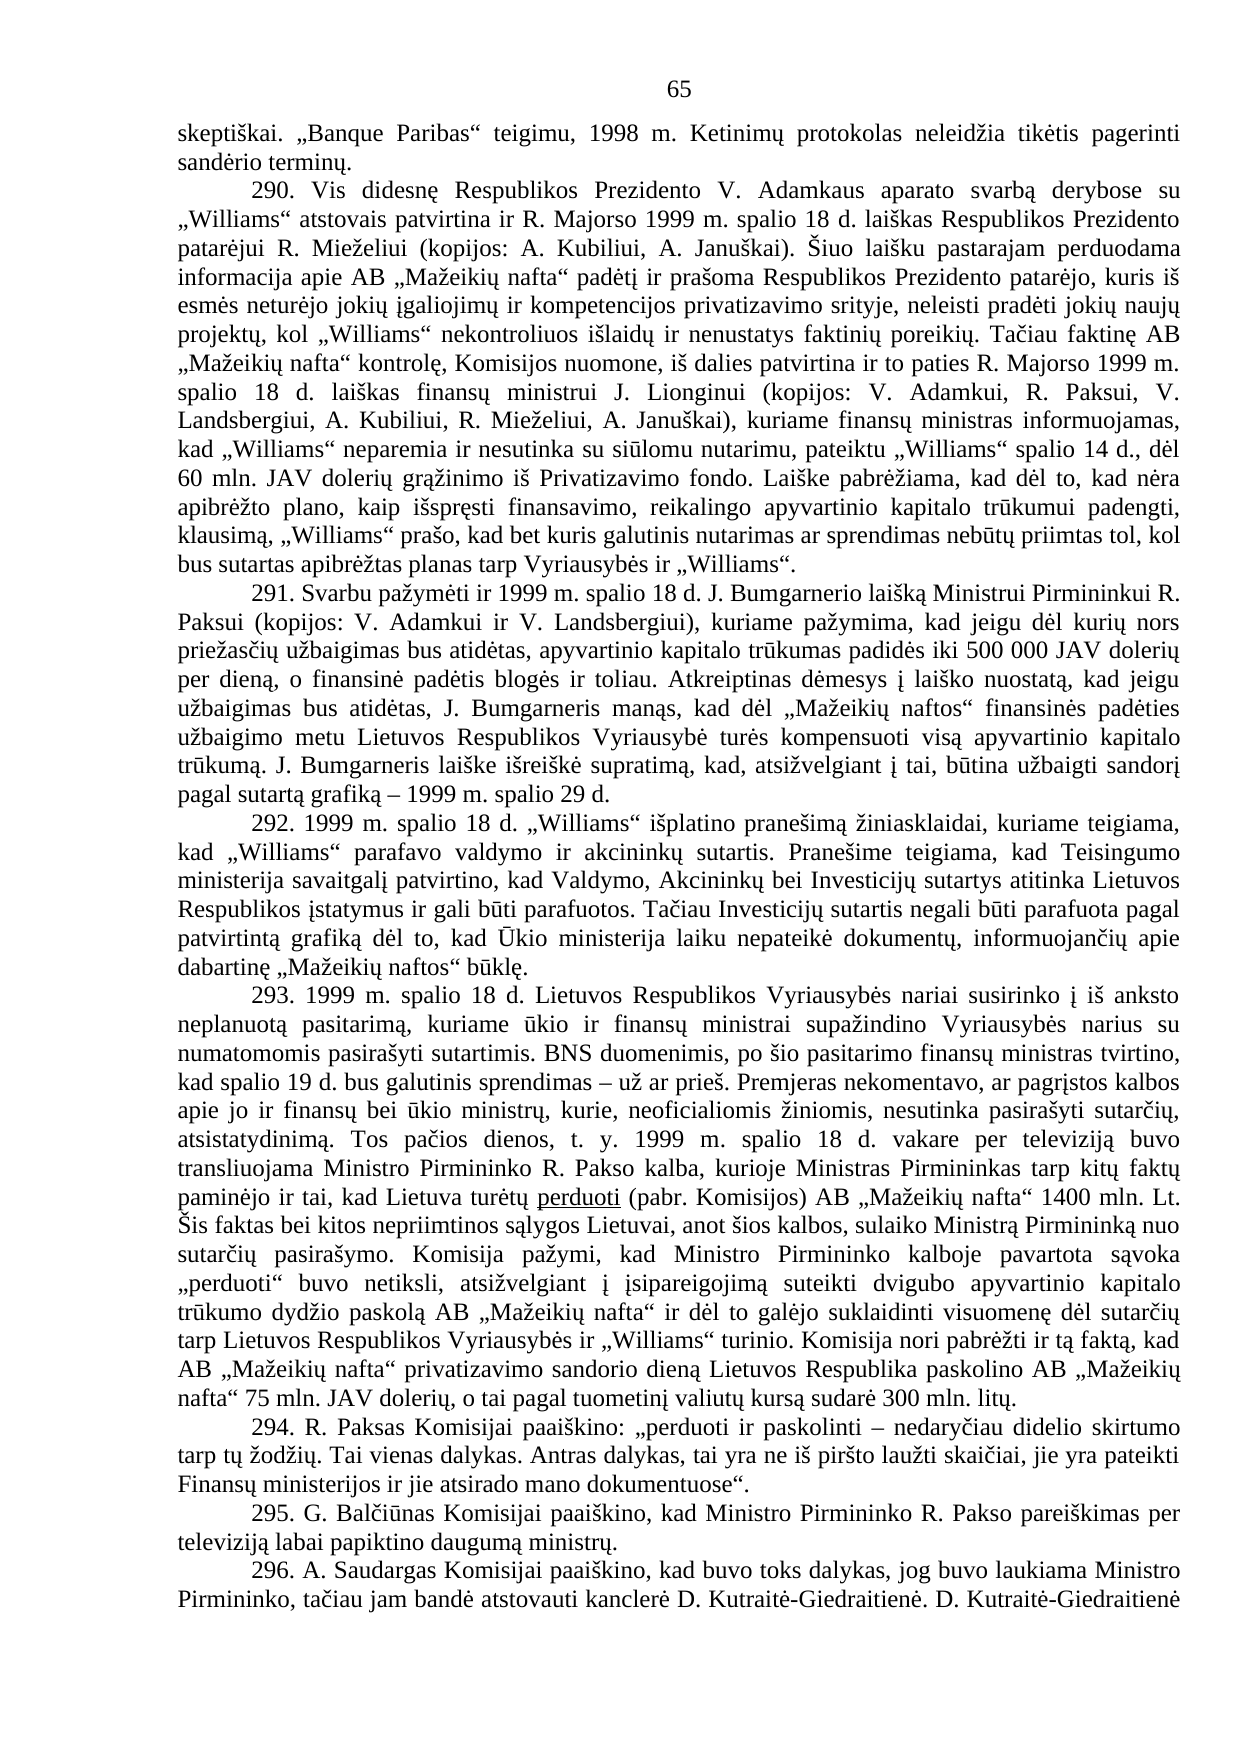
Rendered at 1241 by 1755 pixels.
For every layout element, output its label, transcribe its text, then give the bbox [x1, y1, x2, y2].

text 296. A. Saudargas Komisijai paaiškino, kad buvo toks dalykas, jog buvo laukiama Ministro Pirmininko, tačiau jam bandė atstovauti kanclerė D. Kutraitė-Giedraitienė. D. Kutraitė-Giedraitienė [177, 1556, 1181, 1613]
text 295. G. Balčiūnas Komisijai paaiškino, kad Ministro Pirmininko R. Pakso pareiškimas per televiziją labai papiktino daugumą ministrų. [177, 1498, 1181, 1556]
text 294. R. Paksas Komisijai paaiškino: „perduoti ir paskolinti – nedaryčiau didelio skirtumo tarp tų žodžių. Tai vienas dalykas. Antras dalykas, tai yra ne iš piršto laužti skaičiai, jie yra pateikti Finansų ministerijos ir jie atsirado mano dokumentuose“. [177, 1412, 1181, 1498]
text 291. Svarbu pažymėti ir 1999 m. spalio 18 d. J. Bumgarnerio laišką Ministrui Pirmininkui R. Paksui (kopijos: V. Adamkui ir V. Landsbergiui), kuriame pažymima, kad jeigu dėl kurių nors priežasčių užbaigimas bus atidėtas, apyvartinio kapitalo trūkumas padidės iki 500 000 JAV dolerių per dieną, o finansinė padėtis blogės ir toliau. Atkreiptinas dėmesys į laiško nuostatą, kad jeigu užbaigimas bus atidėtas, J. Bumgarneris manąs, kad dėl „Mažeikių naftos“ finansinės padėties užbaigimo metu Lietuvos Respublikos Vyriausybė turės kompensuoti visą apyvartinio kapitalo trūkumą. J. Bumgarneris laiške išreiškė supratimą, kad, atsižvelgiant į tai, būtina užbaigti sandorį pagal sutartą grafiką – 1999 m. spalio 29 d. [177, 578, 1181, 808]
text skeptiškai. „Banque Paribas“ teigimu, 1998 m. Ketinimų protokolas neleidžia tikėtis pagerinti sandėrio terminų. [177, 118, 1181, 176]
text 290. Vis didesnę Respublikos Prezidento V. Adamkaus aparato svarbą derybose su „Williams“ atstovais patvirtina ir R. Majorso 1999 m. spalio 18 d. laiškas Respublikos Prezidento patarėjui R. Mieželiui (kopijos: A. Kubiliui, A. Januškai). Šiuo laišku pastarajam perduodama informacija apie AB „Mažeikių nafta“ padėtį ir prašoma Respublikos Prezidento patarėjo, kuris iš esmės neturėjo jokių įgaliojimų ir kompetencijos privatizavimo srityje, neleisti pradėti jokių naujų projektų, kol „Williams“ nekontroliuos išlaidų ir nenustatys faktinių poreikių. Tačiau faktinę AB „Mažeikių nafta“ kontrolę, Komisijos nuomone, iš dalies patvirtina ir to paties R. Majorso 1999 m. spalio 18 d. laiškas finansų ministrui J. Lionginui (kopijos: V. Adamkui, R. Paksui, V. Landsbergiui, A. Kubiliui, R. Mieželiui, A. Januškai), kuriame finansų ministras informuojamas, kad „Williams“ neparemia ir nesutinka su siūlomu nutarimu, pateiktu „Williams“ spalio 14 d., dėl 60 mln. JAV dolerių grąžinimo iš Privatizavimo fondo. Laiške pabrėžiama, kad dėl to, kad nėra apibrėžto plano, kaip išspręsti finansavimo, reikalingo apyvartinio kapitalo trūkumui padengti, klausimą, „Williams“ prašo, kad bet kuris galutinis nutarimas ar sprendimas nebūtų priimtas tol, kol bus sutartas apibrėžtas planas tarp Vyriausybės ir „Williams“. [177, 176, 1181, 578]
text 293. 1999 m. spalio 18 d. Lietuvos Respublikos Vyriausybės nariai susirinko į iš anksto neplanuotą pasitarimą, kuriame ūkio ir finansų ministrai supažindino Vyriausybės narius su numatomomis pasirašyti sutartimis. BNS duomenimis, po šio pasitarimo finansų ministras tvirtino, kad spalio 19 d. bus galutinis sprendimas – už ar prieš. Premjeras nekomentavo, ar pagrįstos kalbos apie jo ir finansų bei ūkio ministrų, kurie, neoficialiomis žiniomis, nesutinka pasirašyti sutarčių, atsistatydinimą. Tos pačios dienos, t. y. 1999 m. spalio 18 d. vakare per televiziją buvo transliuojama Ministro Pirmininko R. Pakso kalba, kurioje Ministras Pirmininkas tarp kitų faktų paminėjo ir tai, kad Lietuva turėtų perduoti (pabr. Komisijos) AB „Mažeikių nafta“ 1400 mln. Lt. Šis faktas bei kitos nepriimtinos sąlygos Lietuvai, anot šios kalbos, sulaiko Ministrą Pirmininką nuo sutarčių pasirašymo. Komisija pažymi, kad Ministro Pirmininko kalboje pavartota sąvoka „perduoti“ buvo netiksli, atsižvelgiant į įsipareigojimą suteikti dvigubo apyvartinio kapitalo trūkumo dydžio paskolą AB „Mažeikių nafta“ ir dėl to galėjo suklaidinti visuomenę dėl sutarčių tarp Lietuvos Respublikos Vyriausybės ir „Williams“ turinio. Komisija nori pabrėžti ir tą faktą, kad AB „Mažeikių nafta“ privatizavimo sandorio dieną Lietuvos Respublika paskolino AB „Mažeikių nafta“ 75 mln. JAV dolerių, o tai pagal tuometinį valiutų kursą sudarė 300 mln. litų. [177, 981, 1181, 1412]
text 292. 1999 m. spalio 18 d. „Williams“ išplatino pranešimą žiniasklaidai, kuriame teigiama, kad „Williams“ parafavo valdymo ir akcininkų sutartis. Pranešime teigiama, kad Teisingumo ministerija savaitgalį patvirtino, kad Valdymo, Akcininkų bei Investicijų sutartys atitinka Lietuvos Respublikos įstatymus ir gali būti parafuotos. Tačiau Investicijų sutartis negali būti parafuota pagal patvirtintą grafiką dėl to, kad Ūkio ministerija laiku nepateikė dokumentų, informuojančių apie dabartinę „Mažeikių naftos“ būklę. [177, 808, 1181, 981]
